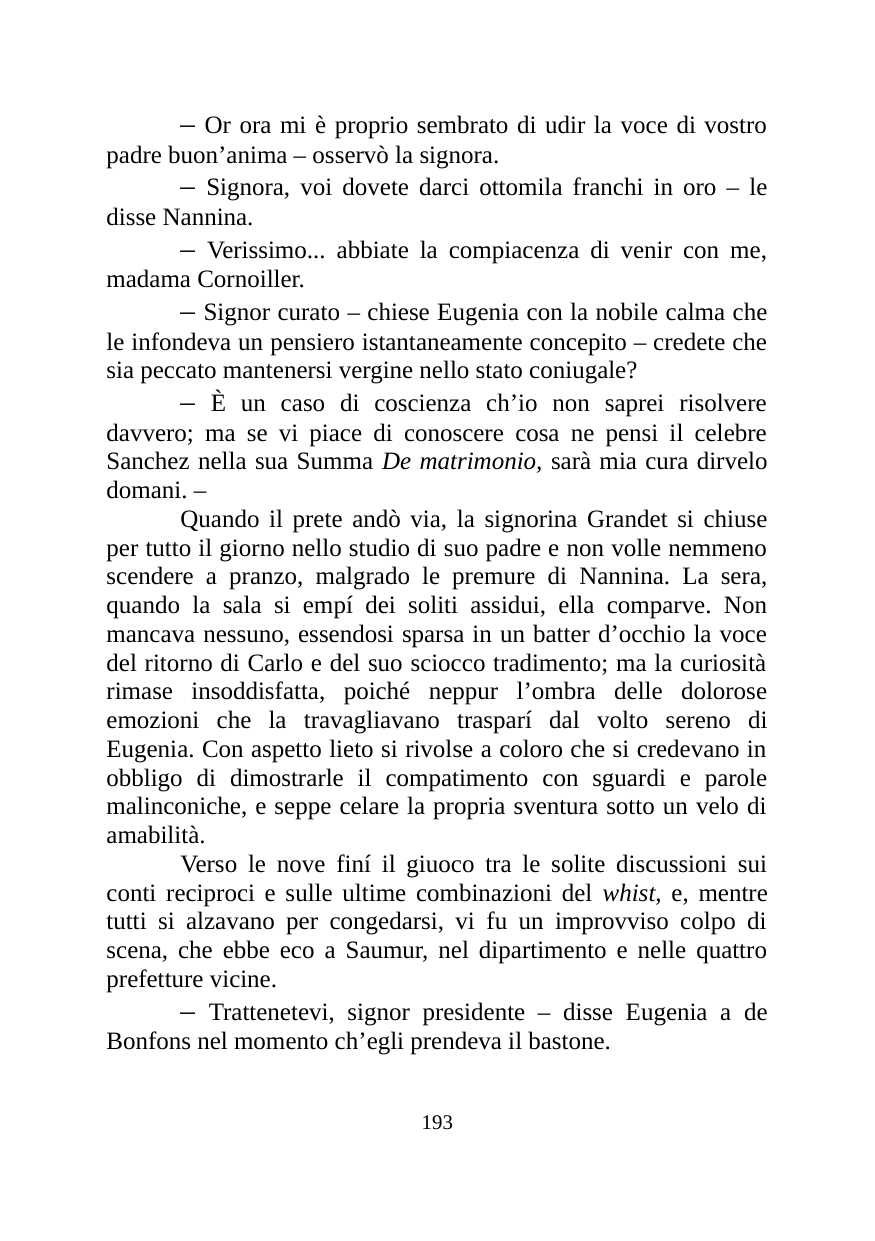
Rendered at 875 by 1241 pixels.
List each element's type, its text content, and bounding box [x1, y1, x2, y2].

text – Verissimo... abbiate la compiacenza di venir con me, madama Cornoiller. [106, 231, 768, 293]
text Quando il prete andò via, la signorina Grandet si chiuse per tutto il giorno nello studio di suo padre e non volle nemmeno scendere a pranzo, malgrado le premure di Nannina. La sera, quando la sala si empí dei soliti assidui, ella comparve. Non mancava nessuno, essendosi sparsa in un batter d’occhio la voce del ritorno di Carlo e del suo sciocco tradimento; ma la curiosità rimase insoddisfatta, poiché neppur l’ombra delle dolorose emozioni che la travagliavano trasparí dal volto sereno di Eugenia. Con aspetto lieto si rivolse a coloro che si credevano in obbligo di dimostrarle il compatimento con sguardi e parole malinconiche, e seppe celare la propria sventura sotto un velo di amabilità. [106, 504, 768, 849]
text Verso le nove finí il giuoco tra le solite discussioni sui conti reciproci e sulle ultime combinazioni del whist, e, mentre tutti si alzavano per congedarsi, vi fu un improvviso colpo di scena, che ebbe eco a Saumur, nel dipartimento e nelle quattro prefetture vicine. [106, 849, 768, 993]
text – Trattenetevi, signor presidente – disse Eugenia a de Bonfons nel momento ch’egli prendeva il bastone. [106, 993, 768, 1055]
text – Signor curato – chiese Eugenia con la nobile calma che le infondeva un pensiero istantaneamente concepito – credete che sia peccato mantenersi vergine nello stato coniugale? [106, 293, 768, 384]
text – È un caso di coscienza ch’io non saprei risolvere davvero; ma se vi piace di conoscere cosa ne pensi il celebre Sanchez nella sua Summa De matrimonio, sarà mia cura dirvelo domani. – [106, 384, 768, 504]
text – Signora, voi dovete darci ottomila franchi in oro – le disse Nannina. [106, 168, 768, 231]
text – Or ora mi è proprio sembrato di udir la voce di vostro padre buon’anima – osservò la signora. [106, 106, 768, 168]
